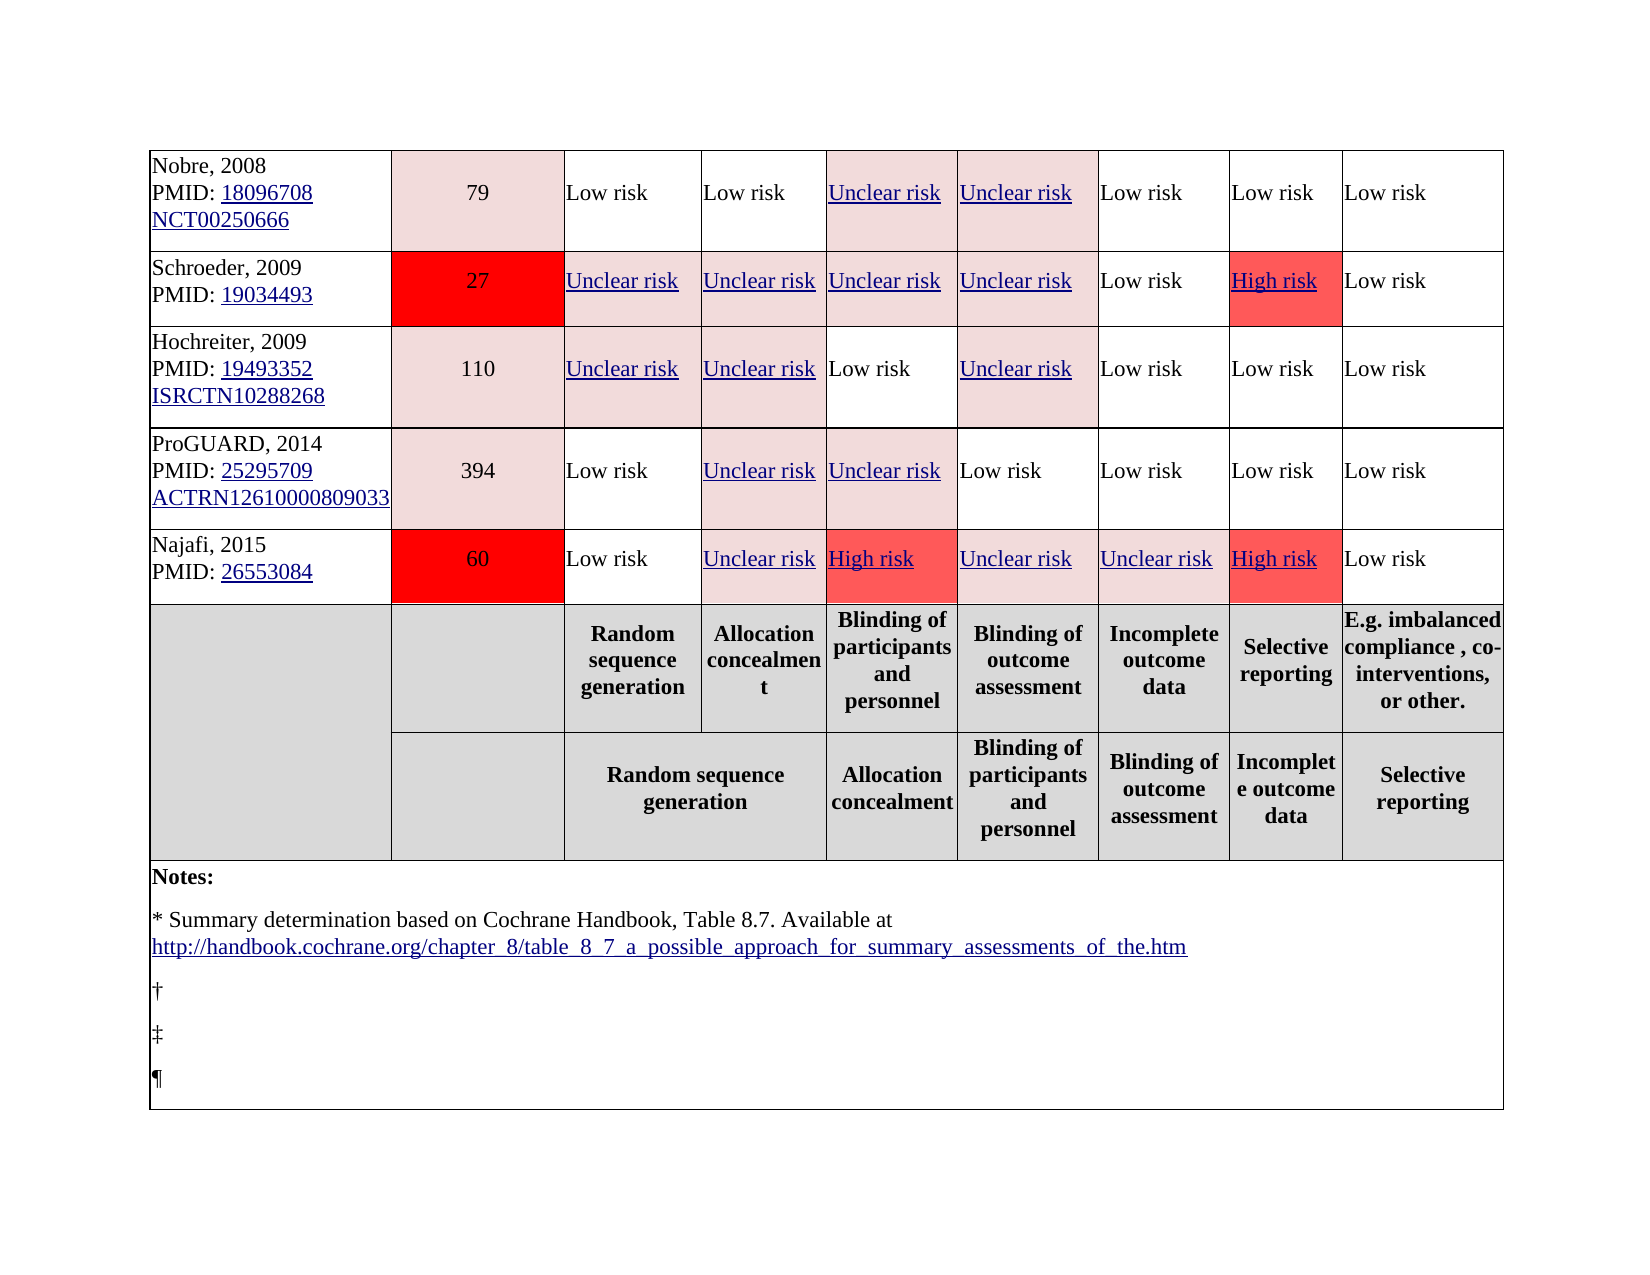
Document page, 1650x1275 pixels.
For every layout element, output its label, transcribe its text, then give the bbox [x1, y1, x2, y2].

table_cell [151, 605, 391, 860]
table_cell High risk [827, 530, 957, 603]
table_cell Low risk [1099, 252, 1229, 326]
table_cell Unclear risk [958, 327, 1098, 427]
table_cell Najafi, 2015 PMID: 26553084 [151, 530, 391, 603]
table_cell Selective reporting [1343, 733, 1503, 860]
table_cell Low risk [958, 429, 1098, 529]
table_cell ProGUARD, 2014 PMID: 25295709 ACTRN12610000809033 [151, 429, 391, 529]
table_cell Low risk [1230, 151, 1342, 251]
table_cell High risk [1230, 252, 1342, 326]
table_cell Allocation concealment [827, 733, 957, 860]
table_cell Unclear risk [565, 327, 701, 427]
table_cell Selective reporting [1230, 605, 1342, 732]
table_cell Low risk [1099, 429, 1229, 529]
table_cell Unclear risk [827, 252, 957, 326]
table_cell Low risk [1230, 429, 1342, 529]
table_cell Low risk [565, 151, 701, 251]
table_cell Low risk [827, 327, 957, 427]
table_cell 110 [392, 327, 564, 427]
table_cell Unclear risk [1099, 530, 1229, 603]
table_cell Low risk [1343, 252, 1503, 326]
table_cell 79 [392, 151, 564, 251]
table_cell Low risk [1343, 530, 1503, 603]
table_cell Unclear risk [702, 327, 826, 427]
table_cell Unclear risk [958, 252, 1098, 326]
table_cell Low risk [1099, 327, 1229, 427]
table_cell Low risk [1343, 429, 1503, 529]
table_cell Random sequence generation [565, 733, 826, 860]
table_cell Blinding of participants and personnel [827, 605, 957, 732]
table_cell Unclear risk [827, 429, 957, 529]
table_cell Hochreiter, 2009 PMID: 19493352 ISRCTN10288268 [151, 327, 391, 427]
table_cell Low risk [702, 151, 826, 251]
table_cell Unclear risk [702, 530, 826, 603]
table_cell 27 [392, 252, 564, 326]
table_cell Notes: * Summary determination based on Cochrane Handbook, Table 8.7. Available at http://handbook.cochrane.org/chapter_8/table_8_7_a_possible_approach_for_summary_assessments_of_the.htm † ‡ ¶ [151, 861, 1503, 1109]
table_cell [392, 605, 564, 732]
table_cell Blinding of outcome assessment [958, 605, 1098, 732]
table_cell Unclear risk [565, 252, 701, 326]
table_cell 394 [392, 429, 564, 529]
table_cell [392, 733, 564, 860]
table_cell Low risk [1343, 151, 1503, 251]
table_cell Low risk [565, 429, 701, 529]
table_cell Low risk [1099, 151, 1229, 251]
table_cell Low risk [1343, 327, 1503, 427]
table_cell Low risk [1230, 327, 1342, 427]
table_cell Allocation concealment [702, 605, 826, 732]
table_cell Unclear risk [702, 429, 826, 529]
table_cell Unclear risk [958, 151, 1098, 251]
table_cell Schroeder, 2009 PMID: 19034493 [151, 252, 391, 326]
table_cell Random sequence generation [565, 605, 701, 732]
table_cell E.g. imbalanced compliance , co-interventions, or other. [1343, 605, 1503, 732]
table_cell Blinding of participants and personnel [958, 733, 1098, 860]
table_cell Blinding of outcome assessment [1099, 733, 1229, 860]
table_cell Nobre, 2008 PMID: 18096708 NCT00250666 [151, 151, 391, 251]
table_cell Incomplete outcome data [1099, 605, 1229, 732]
table_cell High risk [1230, 530, 1342, 603]
table_cell Incomplete outcome data [1230, 733, 1342, 860]
table_cell Unclear risk [958, 530, 1098, 603]
table_cell Unclear risk [827, 151, 957, 251]
table_cell Unclear risk [702, 252, 826, 326]
table_cell 60 [392, 530, 564, 603]
table_cell Low risk [565, 530, 701, 603]
